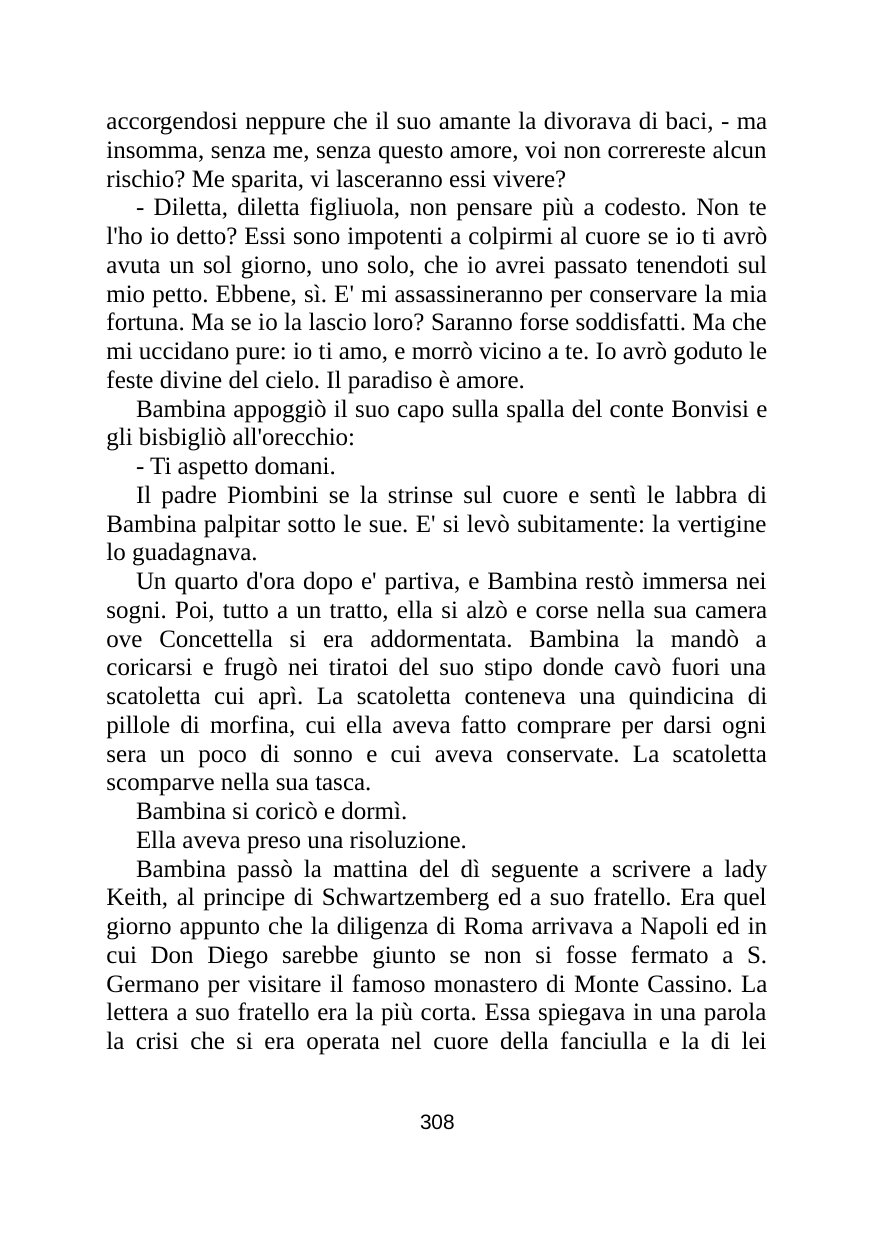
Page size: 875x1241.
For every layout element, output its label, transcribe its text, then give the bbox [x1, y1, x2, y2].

text Ella aveva preso una risoluzione. [106, 825, 768, 854]
text Il padre Piombini se la strinse sul cuore e sentì le labbra di Bambina palpitar sotto le sue. E' si levò subitamente: la vertigine lo guadagnava. [106, 480, 768, 566]
text Bambina si coricò e dormì. [106, 796, 768, 825]
text accorgendosi neppure che il suo amante la divorava di baci, - ma insomma, senza me, senza questo amore, voi non correreste alcun rischio? Me sparita, vi lasceranno essi vivere? [106, 106, 768, 192]
text Bambina passò la mattina del dì seguente a scrivere a lady Keith, al principe di Schwartzemberg ed a suo fratello. Era quel giorno appunto che la diligenza di Roma arrivava a Napoli ed in cui Don Diego sarebbe giunto se non si fosse fermato a S. Germano per visitare il famoso monastero di Monte Cassino. La lettera a suo fratello era la più corta. Essa spiegava in una parola la crisi che si era operata nel cuore della fanciulla e la di lei [106, 854, 768, 1055]
text Bambina appoggiò il suo capo sulla spalla del conte Bonvisi e gli bisbigliò all'orecchio: [106, 394, 768, 451]
text - Diletta, diletta figliuola, non pensare più a codesto. Non te l'ho io detto? Essi sono impotenti a colpirmi al cuore se io ti avrò avuta un sol giorno, uno solo, che io avrei passato tenendoti sul mio petto. Ebbene, sì. E' mi assassineranno per conservare la mia fortuna. Ma se io la lascio loro? Saranno forse soddisfatti. Ma che mi uccidano pure: io ti amo, e morrò vicino a te. Io avrò goduto le feste divine del cielo. Il paradiso è amore. [106, 192, 768, 394]
text - Ti aspetto domani. [106, 451, 768, 480]
text Un quarto d'ora dopo e' partiva, e Bambina restò immersa nei sogni. Poi, tutto a un tratto, ella si alzò e corse nella sua camera ove Concettella si era addormentata. Bambina la mandò a coricarsi e frugò nei tiratoi del suo stipo donde cavò fuori una scatoletta cui aprì. La scatoletta conteneva una quindicina di pillole di morfina, cui ella aveva fatto comprare per darsi ogni sera un poco di sonno e cui aveva conservate. La scatoletta scomparve nella sua tasca. [106, 566, 768, 796]
